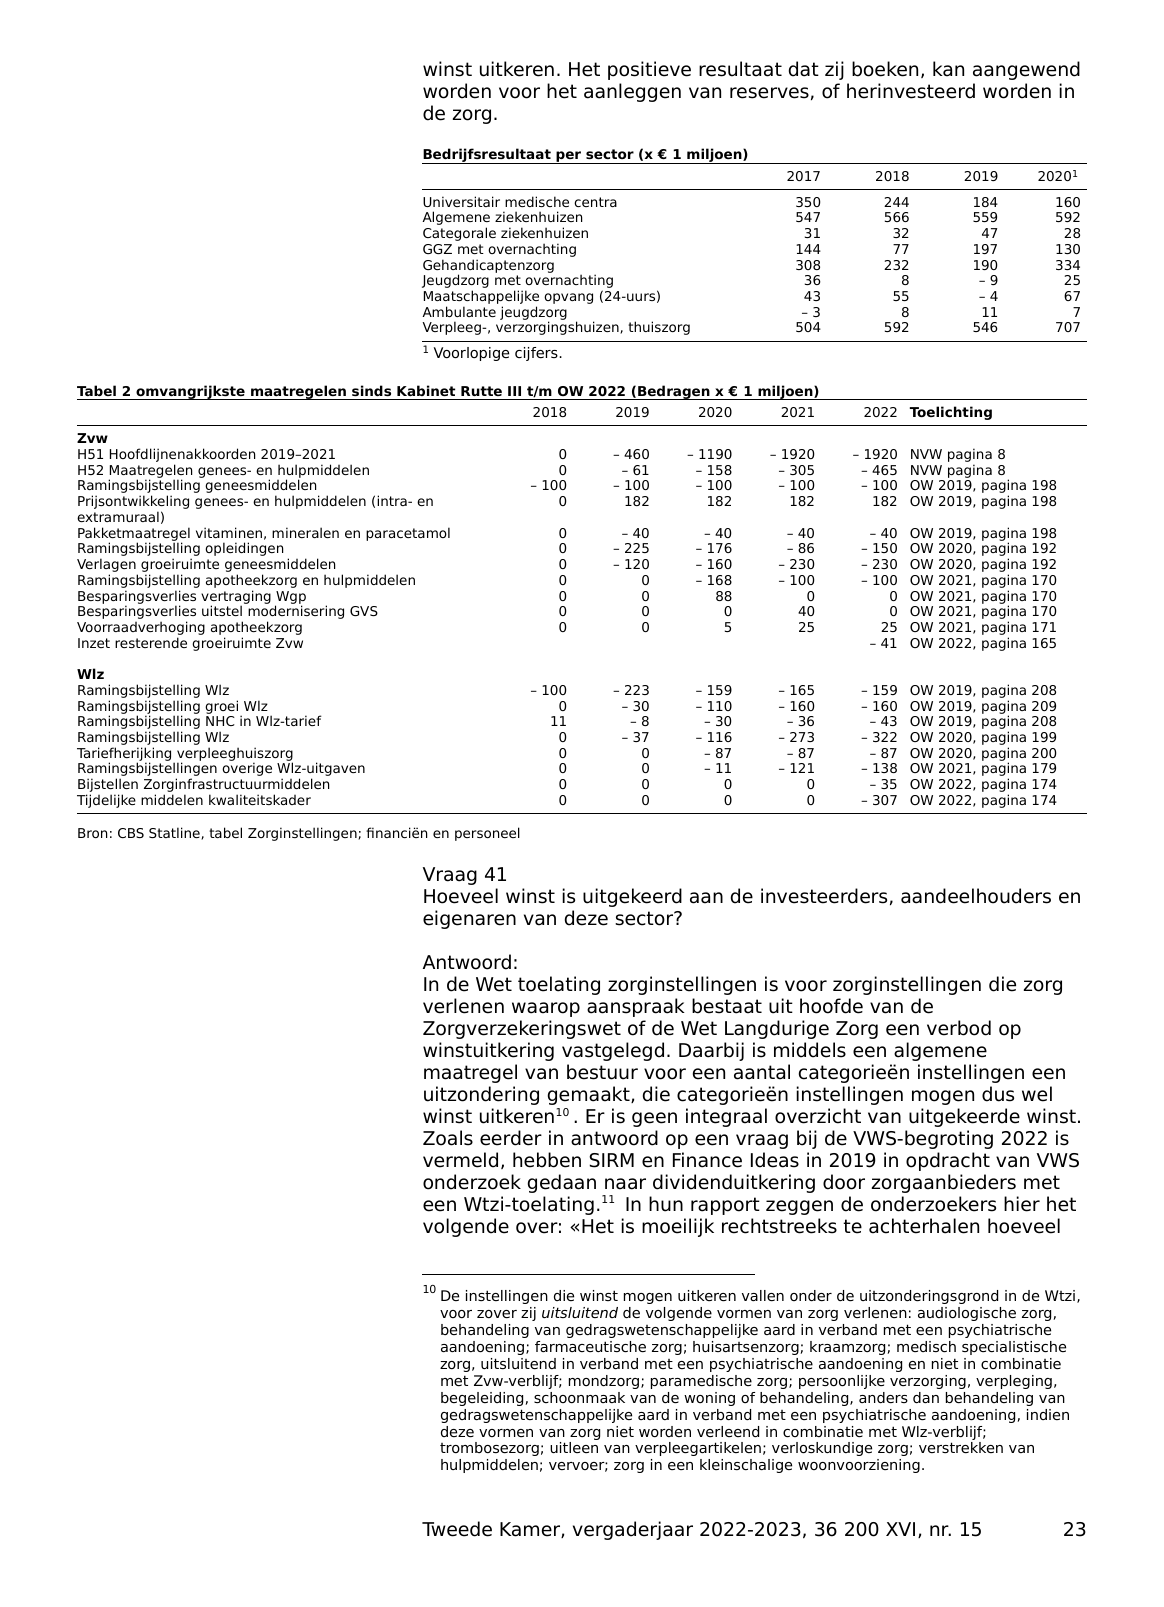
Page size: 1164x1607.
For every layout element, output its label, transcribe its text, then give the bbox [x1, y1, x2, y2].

table_cell GGZ met overnachting [422, 242, 738, 257]
table_cell 232 [827, 258, 915, 273]
table_cell OW 2021, pagina 179 [904, 761, 1087, 777]
table_cell [904, 426, 1087, 447]
table_cell OW 2021, pagina 171 [904, 620, 1087, 636]
table_cell Verlagen groeiruimte geneesmiddelen [77, 557, 490, 573]
table_cell – 100 [738, 573, 821, 588]
table_cell 0 [656, 604, 738, 620]
table_cell – 160 [738, 699, 821, 714]
table_cell OW 2020, pagina 200 [904, 746, 1087, 761]
table_cell 182 [821, 494, 903, 525]
table_cell [490, 426, 573, 447]
table_cell 144 [738, 242, 827, 257]
table_cell 0 [821, 604, 903, 620]
table_cell Voorraadverhoging apotheekzorg [77, 620, 490, 636]
table_cell – 110 [656, 699, 738, 714]
table_cell 1 Voorlopige cijfers. [422, 342, 1087, 362]
table_cell Ambulante jeugdzorg [422, 305, 738, 320]
table_cell Ramingsbijstelling opleidingen [77, 541, 490, 557]
text Antwoord: [422, 952, 1087, 974]
table_cell Besparingsverlies vertraging Wgp [77, 588, 490, 604]
table_cell – 138 [821, 761, 903, 777]
table_cell 308 [738, 258, 827, 273]
table_cell 8 [827, 273, 915, 289]
table_cell Prijsontwikkeling genees- en hulpmiddelen (intra- en extramuraal) [77, 494, 490, 525]
table_cell 7 [1004, 305, 1087, 320]
table_cell OW 2019, pagina 198 [904, 525, 1087, 541]
table_cell – 1920 [738, 447, 821, 462]
table_cell 182 [573, 494, 656, 525]
table_cell Ramingsbijstelling groei Wlz [77, 699, 490, 714]
table_cell 0 [573, 588, 656, 604]
table_cell Ramingsbijstelling Wlz [77, 730, 490, 746]
table_cell – 159 [656, 683, 738, 698]
table_cell – 11 [656, 761, 738, 777]
table_cell 55 [827, 289, 915, 304]
table_cell OW 2020, pagina 192 [904, 541, 1087, 557]
table_cell [77, 400, 490, 425]
table_cell 25 [738, 620, 821, 636]
table_cell 77 [827, 242, 915, 257]
table_cell – 40 [738, 525, 821, 541]
table_cell – 230 [821, 557, 903, 573]
table_cell 0 [490, 588, 573, 604]
table_cell – 150 [821, 541, 903, 557]
table_cell [821, 667, 903, 683]
table_cell Maatschappelijke opvang (24-uurs) [422, 289, 738, 304]
table_cell Pakketmaatregel vitaminen, mineralen en paracetamol [77, 525, 490, 541]
table_cell – 8 [573, 714, 656, 730]
table_cell – 100 [490, 478, 573, 494]
table_cell – 41 [821, 636, 903, 651]
table_cell – 225 [573, 541, 656, 557]
table_cell – 1920 [821, 447, 903, 462]
table_cell 0 [821, 588, 903, 604]
table_cell [77, 651, 490, 667]
table_cell – 1190 [656, 447, 738, 462]
table_cell OW 2021, pagina 170 [904, 588, 1087, 604]
table_cell Inzet resterende groeiruimte Zvw [77, 636, 490, 651]
table_cell OW 2019, pagina 208 [904, 714, 1087, 730]
table_cell 8 [827, 305, 915, 320]
table_cell – 100 [490, 683, 573, 698]
table_cell – 87 [656, 746, 738, 761]
table_cell Jeugdzorg met overnachting [422, 273, 738, 289]
table_cell 0 [490, 557, 573, 573]
table_cell – 176 [656, 541, 738, 557]
table_cell OW 2022, pagina 165 [904, 636, 1087, 651]
table_cell Categorale ziekenhuizen [422, 226, 738, 242]
table_cell [656, 636, 738, 651]
table_cell 2018 [827, 164, 915, 189]
table_cell 11 [915, 305, 1004, 320]
table_header Bedrijfsresultaat per sector (x € 1 miljoen) [422, 147, 1087, 163]
table_cell 0 [490, 620, 573, 636]
table_cell – 36 [738, 714, 821, 730]
table_cell [904, 667, 1087, 683]
table_cell 0 [490, 730, 573, 746]
table_cell 707 [1004, 320, 1087, 341]
table_cell [573, 636, 656, 651]
table_cell 0 [573, 573, 656, 588]
table_cell – 223 [573, 683, 656, 698]
table_cell 547 [738, 210, 827, 226]
table_cell 244 [827, 190, 915, 210]
table_cell 0 [490, 494, 573, 525]
table_cell OW 2019, pagina 198 [904, 494, 1087, 525]
table_cell – 307 [821, 793, 903, 813]
table_cell 31 [738, 226, 827, 242]
table_cell 0 [738, 793, 821, 813]
table_cell 40 [738, 604, 821, 620]
table_cell [821, 651, 903, 667]
table_cell Tariefherijking verpleeghuiszorg [77, 746, 490, 761]
table_cell Besparingsverlies uitstel modernisering GVS [77, 604, 490, 620]
table_cell [573, 667, 656, 683]
table_cell 0 [490, 761, 573, 777]
table_cell 25 [1004, 273, 1087, 289]
table_cell [490, 636, 573, 651]
table_cell Toelichting [904, 400, 1087, 425]
table_cell 504 [738, 320, 827, 341]
table_cell 36 [738, 273, 827, 289]
table_cell – 158 [656, 463, 738, 478]
table_cell 47 [915, 226, 1004, 242]
table_cell Ramingsbijstelling apotheekzorg en hulpmiddelen [77, 573, 490, 588]
table_cell [904, 651, 1087, 667]
table_cell 67 [1004, 289, 1087, 304]
table_cell 2019 [915, 164, 1004, 189]
table_cell 0 [573, 746, 656, 761]
table_cell – 3 [738, 305, 827, 320]
table_cell [490, 651, 573, 667]
table_cell 160 [1004, 190, 1087, 210]
table_cell 0 [490, 604, 573, 620]
text Vraag 41 [422, 864, 1087, 886]
table_cell 2021 [738, 400, 821, 425]
table_cell Algemene ziekenhuizen [422, 210, 738, 226]
table_cell – 100 [821, 573, 903, 588]
table_cell 0 [738, 777, 821, 793]
table_cell Wlz [77, 667, 490, 683]
table_cell Verpleeg-, verzorgingshuizen, thuiszorg [422, 320, 738, 341]
table_cell H52 Maatregelen genees- en hulpmiddelen [77, 463, 490, 478]
table_cell 559 [915, 210, 1004, 226]
table_cell Zvw [77, 426, 490, 447]
table_cell NVW pagina 8 [904, 463, 1087, 478]
table_cell – 159 [821, 683, 903, 698]
table_cell – 87 [738, 746, 821, 761]
table_cell OW 2021, pagina 170 [904, 573, 1087, 588]
table_cell – 40 [821, 525, 903, 541]
table_cell 0 [573, 604, 656, 620]
table_cell 5 [656, 620, 738, 636]
table_cell – 100 [738, 478, 821, 494]
table_cell [573, 426, 656, 447]
text Hoeveel winst is uitgekeerd aan de investeerders, aandeelhouders en eigenaren van deze sector? [422, 886, 1087, 930]
table_cell Gehandicaptenzorg [422, 258, 738, 273]
table_cell Tijdelijke middelen kwaliteitskader [77, 793, 490, 813]
table_cell 546 [915, 320, 1004, 341]
table_cell – 120 [573, 557, 656, 573]
table_cell OW 2020, pagina 199 [904, 730, 1087, 746]
table_header Tabel 2 omvangrijkste maatregelen sinds Kabinet Rutte III t/m OW 2022 (Bedragen x € 1 miljoen) [77, 384, 1087, 399]
table_cell – 273 [738, 730, 821, 746]
table_cell OW 2020, pagina 192 [904, 557, 1087, 573]
table_cell – 465 [821, 463, 903, 478]
table_cell – 460 [573, 447, 656, 462]
table_cell 0 [573, 777, 656, 793]
table_cell 2018 [490, 400, 573, 425]
table_cell 0 [738, 588, 821, 604]
table_cell – 30 [573, 699, 656, 714]
table_cell 0 [573, 761, 656, 777]
table_cell Ramingsbijstelling NHC in Wlz-tarief [77, 714, 490, 730]
text winst uitkeren. Het positieve resultaat dat zij boeken, kan aangewend worden voor het aanleggen van reserves, of herinvesteerd worden in de zorg. [422, 59, 1087, 125]
table_cell – 160 [656, 557, 738, 573]
table_cell H51 Hoofdlijnenakkoorden 2019–2021 [77, 447, 490, 462]
table_cell 197 [915, 242, 1004, 257]
table_cell 0 [490, 793, 573, 813]
table_cell OW 2019, pagina 209 [904, 699, 1087, 714]
table_cell 182 [656, 494, 738, 525]
table_cell – 86 [738, 541, 821, 557]
table_cell – 165 [738, 683, 821, 698]
table_cell 0 [490, 746, 573, 761]
table_cell Bron: CBS Statline, tabel Zorginstellingen; financiën en personeel [77, 814, 1087, 842]
table_cell – 305 [738, 463, 821, 478]
table_cell – 100 [656, 478, 738, 494]
table_cell – 168 [656, 573, 738, 588]
table_cell [656, 426, 738, 447]
table_cell 2020 [656, 400, 738, 425]
table_cell 0 [490, 525, 573, 541]
table_cell OW 2022, pagina 174 [904, 777, 1087, 793]
table_cell Bijstellen Zorginfrastructuurmiddelen [77, 777, 490, 793]
table_cell – 322 [821, 730, 903, 746]
table_cell 334 [1004, 258, 1087, 273]
table_cell 20201 [1004, 164, 1087, 189]
table_cell – 9 [915, 273, 1004, 289]
table_cell 592 [827, 320, 915, 341]
table_cell [738, 426, 821, 447]
table_cell [738, 667, 821, 683]
table_cell – 230 [738, 557, 821, 573]
table_cell 0 [573, 620, 656, 636]
table_cell 0 [490, 699, 573, 714]
table_cell Ramingsbijstelling Wlz [77, 683, 490, 698]
table_cell – 121 [738, 761, 821, 777]
table_cell OW 2019, pagina 208 [904, 683, 1087, 698]
table_cell 0 [490, 447, 573, 462]
table_cell Universitair medische centra [422, 190, 738, 210]
table_cell [490, 667, 573, 683]
table_cell 2017 [738, 164, 827, 189]
table_cell 88 [656, 588, 738, 604]
table_cell Ramingsbijstellingen overige Wlz-uitgaven [77, 761, 490, 777]
table_cell 2022 [821, 400, 903, 425]
table_cell – 4 [915, 289, 1004, 304]
table_cell [656, 667, 738, 683]
table_cell – 35 [821, 777, 903, 793]
table_cell – 100 [821, 478, 903, 494]
table_cell 2019 [573, 400, 656, 425]
table_cell 43 [738, 289, 827, 304]
table_cell 182 [738, 494, 821, 525]
table_cell 184 [915, 190, 1004, 210]
table_cell 25 [821, 620, 903, 636]
table_cell 0 [490, 777, 573, 793]
table_cell 0 [490, 463, 573, 478]
table_cell 566 [827, 210, 915, 226]
table_cell [738, 636, 821, 651]
table_cell [821, 426, 903, 447]
table_cell – 87 [821, 746, 903, 761]
table_cell – 160 [821, 699, 903, 714]
table_cell – 37 [573, 730, 656, 746]
table_cell OW 2021, pagina 170 [904, 604, 1087, 620]
table_cell – 61 [573, 463, 656, 478]
table_cell [656, 651, 738, 667]
table_cell 190 [915, 258, 1004, 273]
table_cell 350 [738, 190, 827, 210]
text De instellingen die winst mogen uitkeren vallen onder de uitzonderingsgrond in de Wtzi, voor zover zij uitsluitend de volgende vormen van zorg verlenen: audiologische zorg, behandeling van gedragswetenschappelijke aard in verband met een psychiatrische aandoening; farmaceutische zorg; huisartsenzorg; kraamzorg; medisch specialistische zorg, uitsluitend in verband met een psychiatrische aandoening en niet in combinatie met Zvw-verblijf; mondzorg; paramedische zorg; persoonlijke verzorging, verpleging, begeleiding, schoonmaak van de woning of behandeling, anders dan behandeling van gedragswetenschappelijke aard in verband met een psychiatrische aandoening, indien deze vormen van zorg niet worden verleend in combinatie met Wlz-verblijf; trombosezorg; uitleen van verpleegartikelen; verloskundige zorg; verstrekken van hulpmiddelen; vervoer; zorg in een kleinschalige woonvoorziening. [422, 1283, 1087, 1474]
table_cell – 40 [573, 525, 656, 541]
table_cell 0 [656, 777, 738, 793]
table_cell Ramingsbijstelling geneesmiddelen [77, 478, 490, 494]
table_cell 0 [573, 793, 656, 813]
table_cell – 116 [656, 730, 738, 746]
table_cell – 100 [573, 478, 656, 494]
table_cell 11 [490, 714, 573, 730]
table_cell 0 [490, 541, 573, 557]
table_cell OW 2019, pagina 198 [904, 478, 1087, 494]
table_cell 0 [656, 793, 738, 813]
table_cell 32 [827, 226, 915, 242]
table_cell [738, 651, 821, 667]
table_cell – 43 [821, 714, 903, 730]
table_cell OW 2022, pagina 174 [904, 793, 1087, 813]
text In de Wet toelating zorginstellingen is voor zorginstellingen die zorg verlenen waarop aanspraak bestaat uit hoofde van de Zorgverzekeringswet of de Wet Langdurige Zorg een verbod op winstuitkering vastgelegd. Daarbij is middels een algemene maatregel van bestuur voor een aantal categorieën instellingen een uitzondering gemaakt, die categorieën instellingen mogen dus wel winst uitkeren. Er is geen integraal overzicht van uitgekeerde winst. Zoals eerder in antwoord op een vraag bij de VWS-begroting 2022 is vermeld, hebben SIRM en Finance Ideas in 2019 in opdracht van VWS onderzoek gedaan naar dividenduitkering door zorgaanbieders met een Wtzi-toelating. In hun rapport zeggen de onderzoekers hier het volgende over: «Het is moeilijk rechtstreeks te achterhalen hoeveel [422, 974, 1087, 1238]
table_cell 28 [1004, 226, 1087, 242]
table_cell NVW pagina 8 [904, 447, 1087, 462]
table_cell [422, 164, 738, 189]
table_cell 592 [1004, 210, 1087, 226]
table_cell – 40 [656, 525, 738, 541]
table_cell 130 [1004, 242, 1087, 257]
table_cell – 30 [656, 714, 738, 730]
table_cell 0 [490, 573, 573, 588]
table_cell [573, 651, 656, 667]
